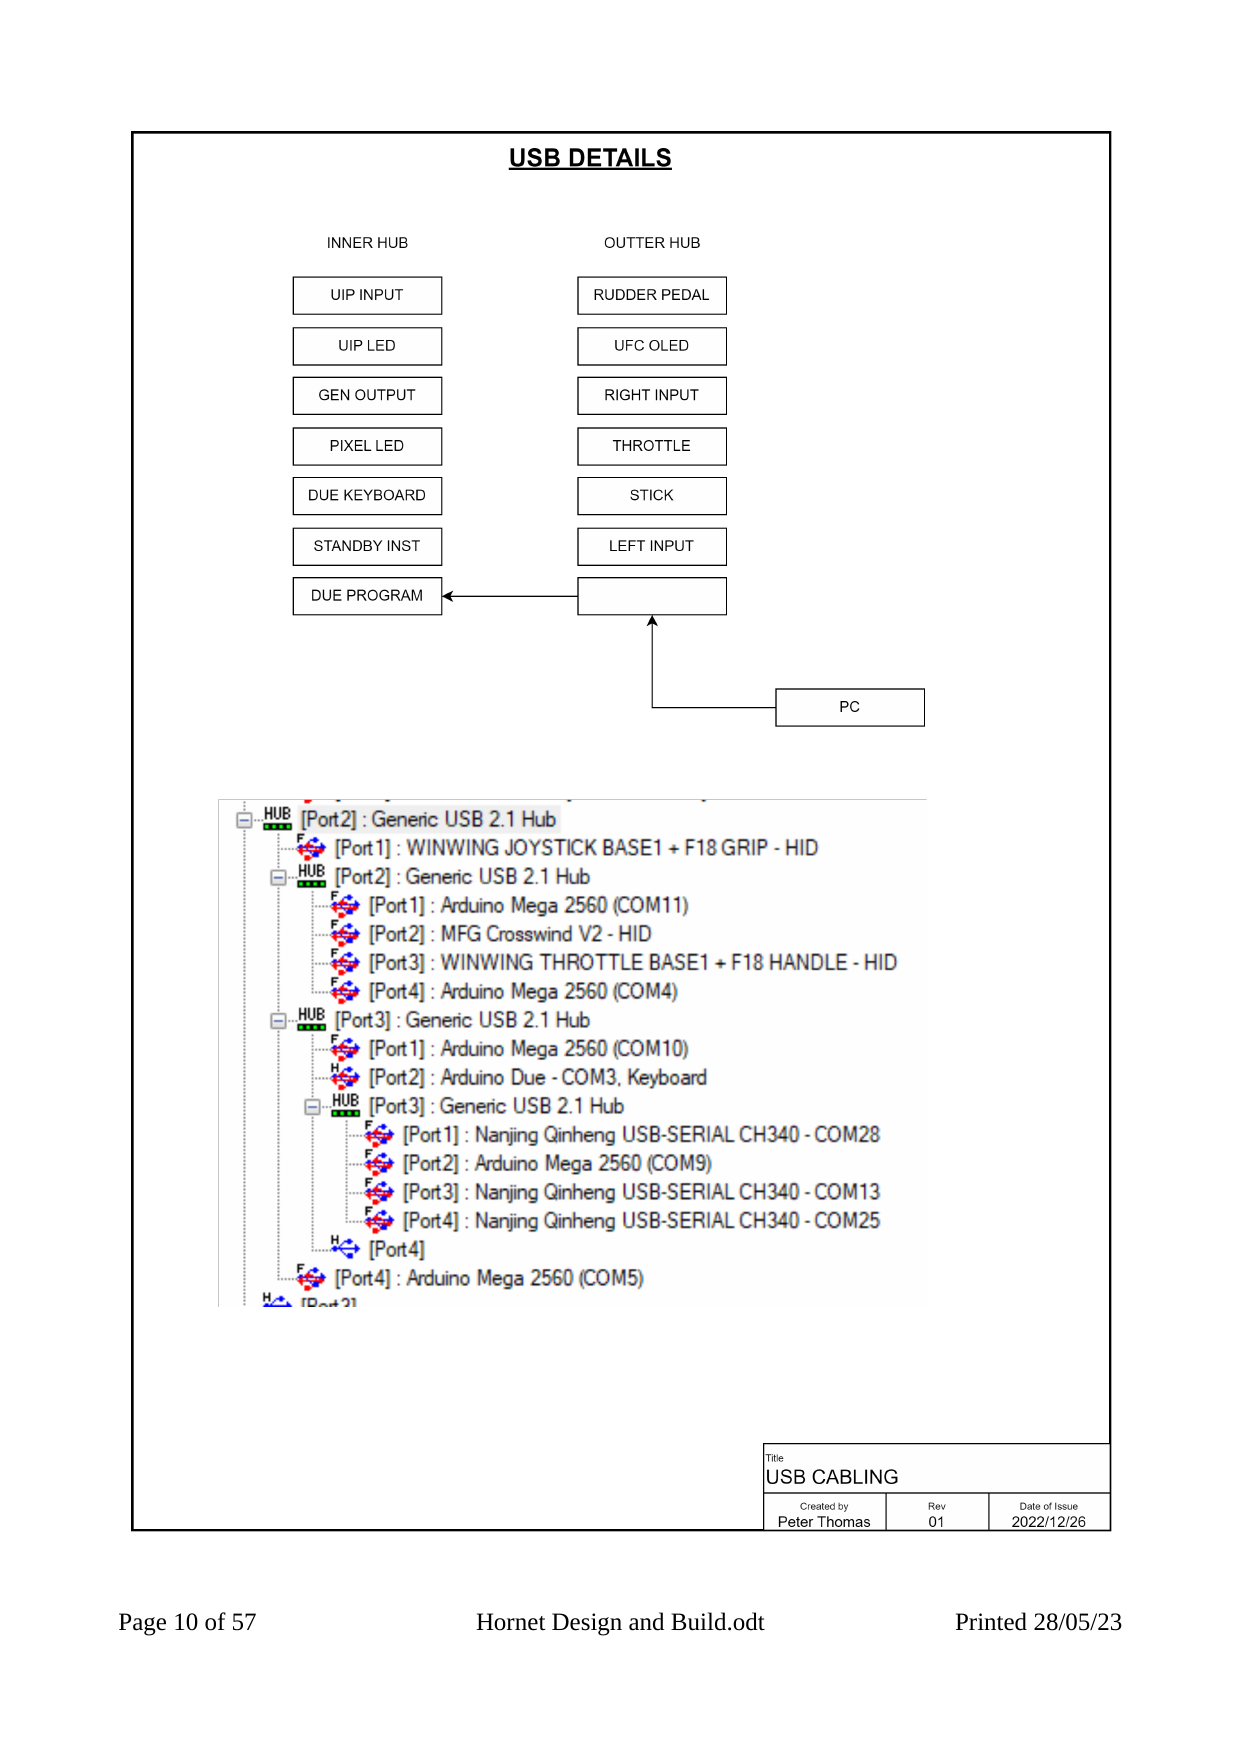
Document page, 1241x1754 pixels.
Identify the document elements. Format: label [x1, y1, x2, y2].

picture [118, 118, 1123, 1543]
